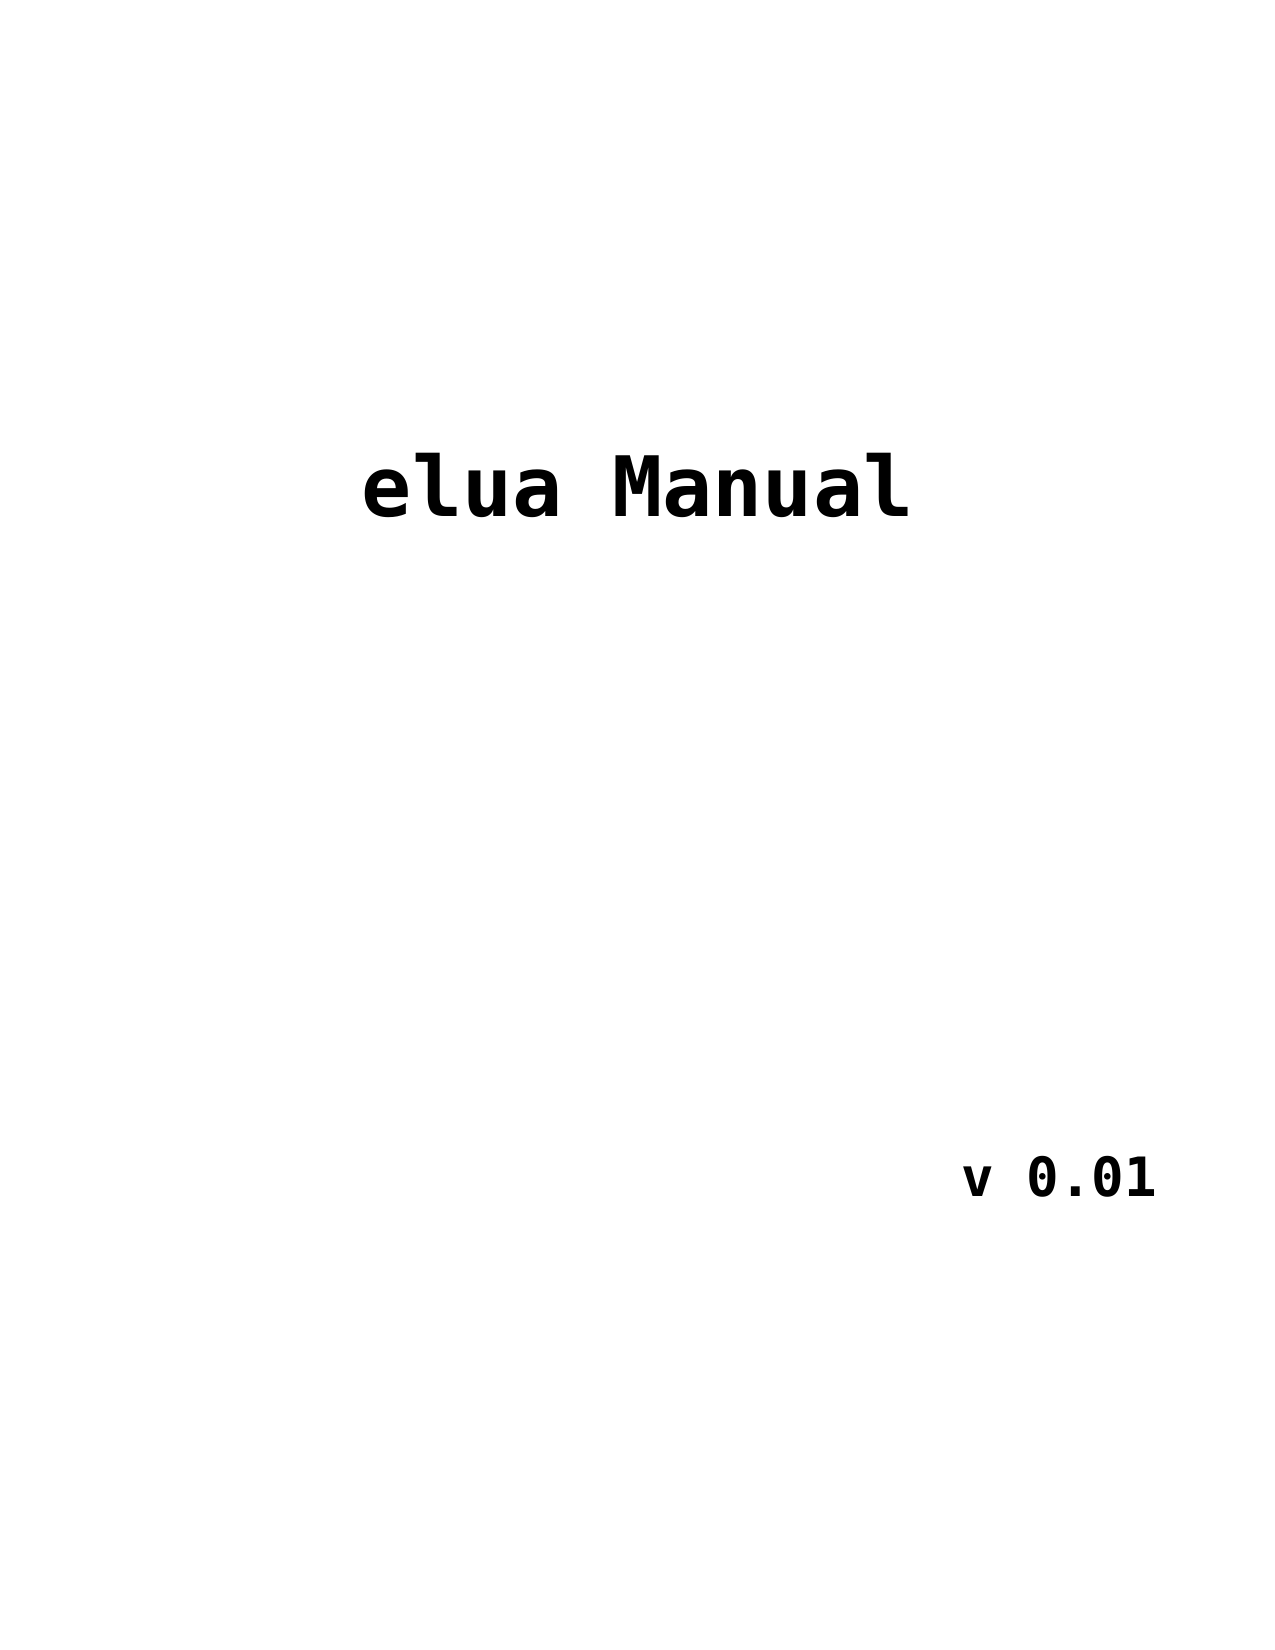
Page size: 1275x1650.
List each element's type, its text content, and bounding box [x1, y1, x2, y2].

text v 0.01 [118, 1147, 1157, 1209]
text elua Manual [118, 439, 1157, 536]
